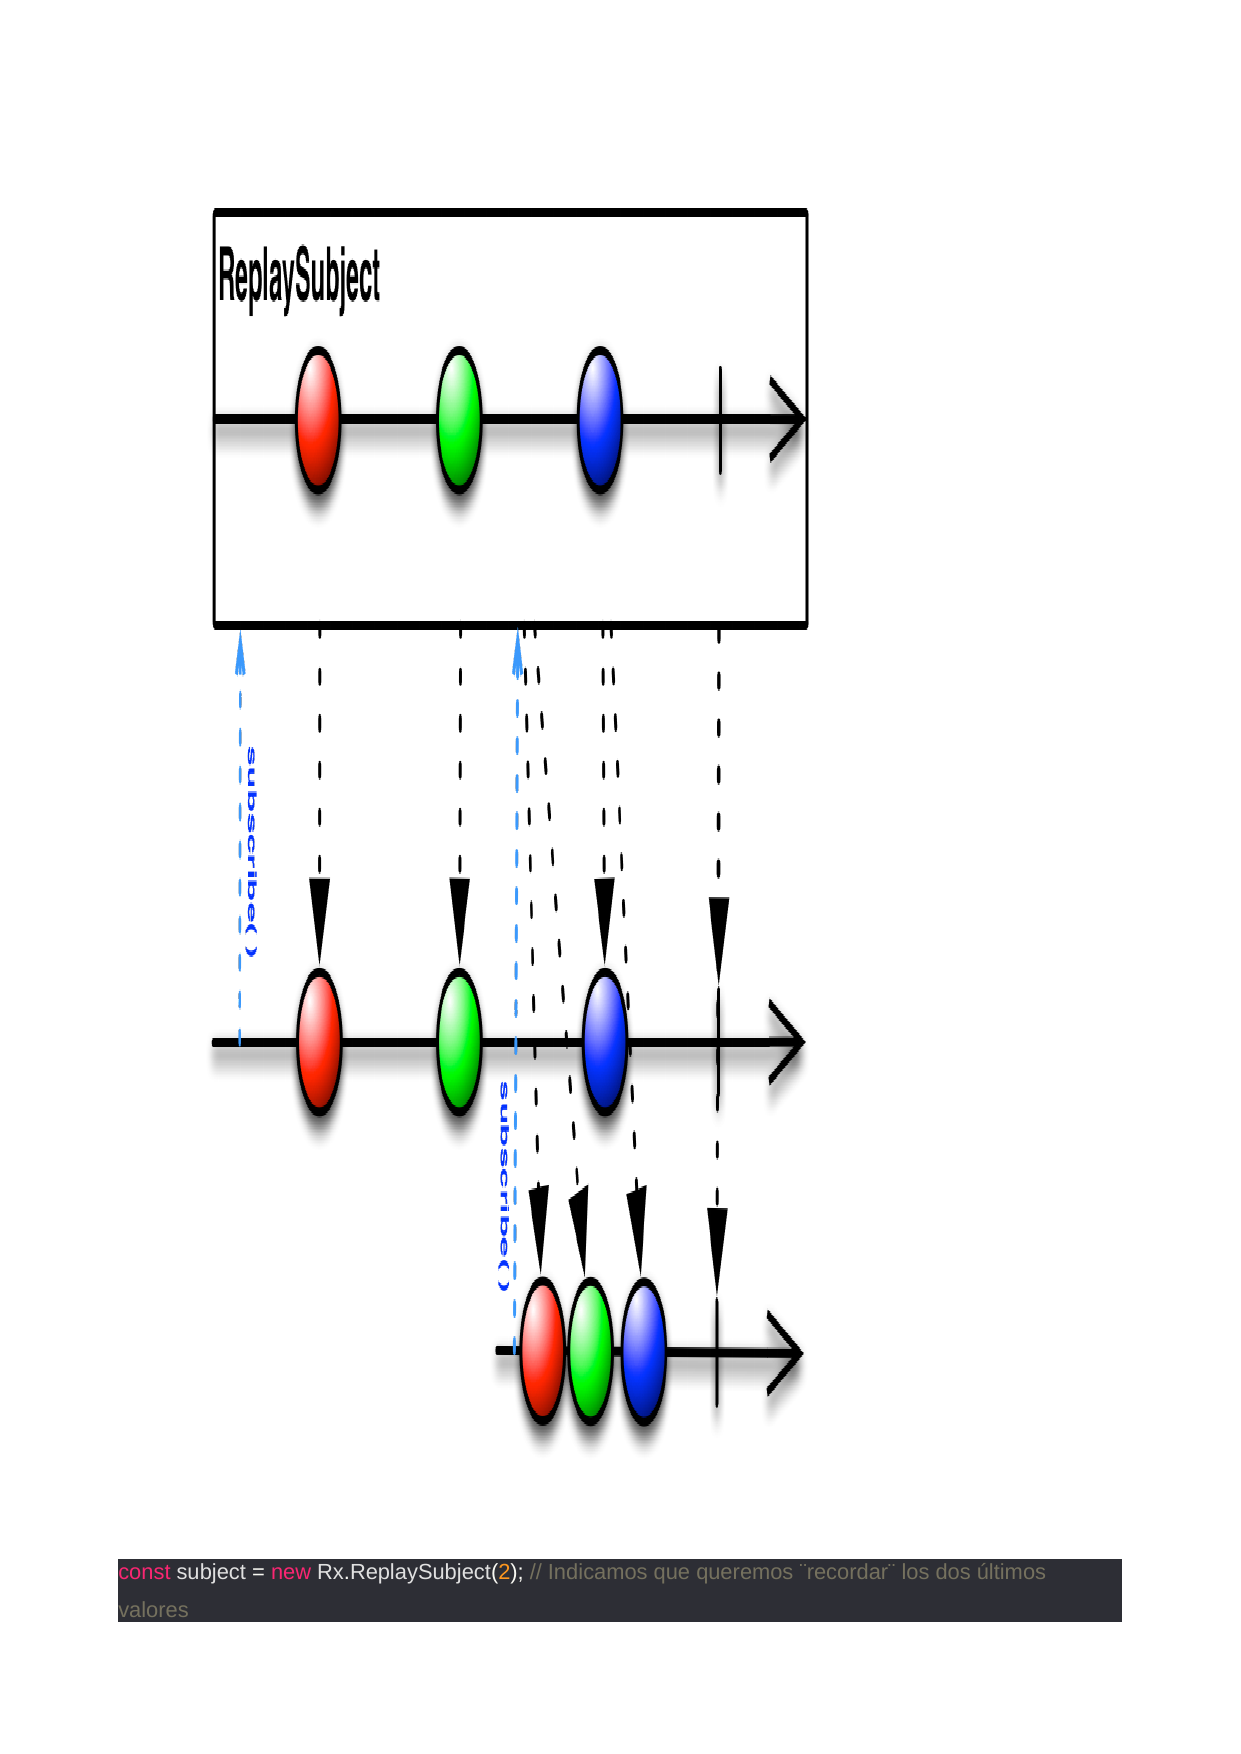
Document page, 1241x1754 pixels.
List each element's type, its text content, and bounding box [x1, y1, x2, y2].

text const subject = new Rx.ReplaySubject(2); // Indicamos que queremos ¨recordar¨ los dos últimos valores [118, 1559, 1122, 1622]
picture [196, 196, 822, 1462]
